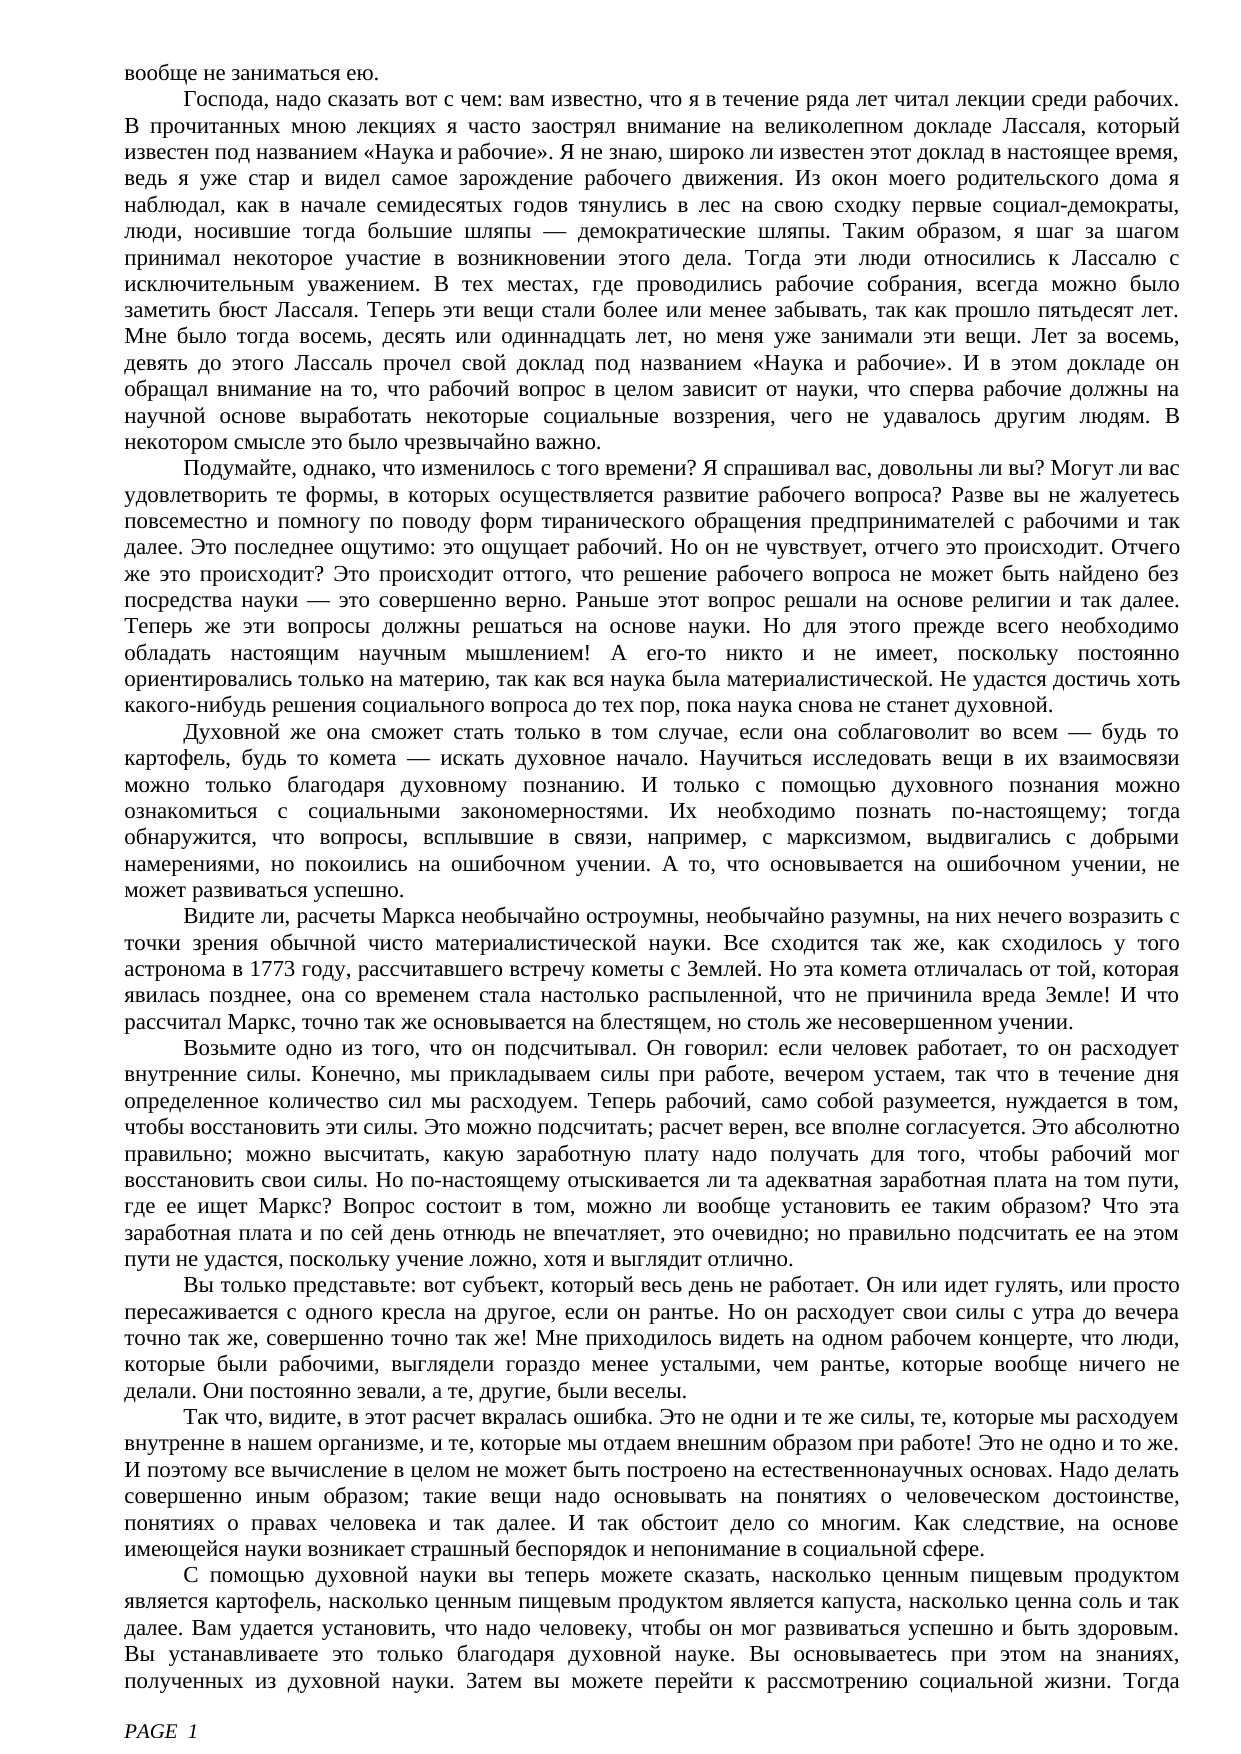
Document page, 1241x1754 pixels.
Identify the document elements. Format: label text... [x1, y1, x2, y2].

text Так что, видите, в этот расчет вкралась ошибка. Это не одни и те же силы, те, которые мы расходуем внутренне в нашем организме, и те, которые мы отдаем внешним образом при работе! Это не одно и то же. И поэтому все вычисление в целом не может быть построено на естественнонаучных основах. Надо делать совершенно иным образом; такие вещи надо основывать на понятиях о человеческом достоинстве, понятиях о правах человека и так далее. И так обстоит дело со многим. Как следствие, на основе имеющейся науки возникает страшный беспорядок и непонимание в социальной сфере. [124, 1403, 1181, 1561]
text Подумайте, однако, что изменилось с того времени? Я спрашивал вас, довольны ли вы? Могут ли вас удовлетворить те формы, в которых осуществляется развитие рабочего вопроса? Разве вы не жалуетесь повсеместно и помногу по поводу форм тиранического обращения предпринимателей с рабочими и так далее. Это последнее ощутимо: это ощущает рабочий. Но он не чувствует, отчего это происходит. Отчего же это происходит? Это происходит оттого, что решение рабочего вопроса не может быть найдено без посредства науки — это совершенно верно. Раньше этот вопрос решали на основе религии и так далее. Теперь же эти вопросы должны решаться на основе науки. Но для этого прежде всего необходимо обладать настоящим научным мышлением! А его-то никто и не имеет, поскольку постоянно ориентировались только на материю, так как вся наука была материалистической. Не удастся достичь хоть какого-нибудь решения социального вопроса до тех пор, пока наука снова не станет духовной. [124, 454, 1181, 718]
text Вы только представьте: вот субъект, который весь день не работает. Он или идет гулять, или просто пересаживается с одного кресла на другое, если он рантье. Но он расходует свои силы с утра до вечера точно так же, совершенно точно так же! Мне приходилось видеть на одном рабочем концерте, что люди, которые были рабочими, выглядели гораздо менее усталыми, чем рантье, которые вообще ничего не делали. Они постоянно зевали, а те, другие, были веселы. [124, 1271, 1181, 1403]
text Господа, надо сказать вот с чем: вам известно, что я в течение ряда лет читал лекции среди рабочих. В прочитанных мною лекциях я часто заострял внимание на великолепном докладе Лассаля, который известен под названием «Наука и рабочие». Я не знаю, широко ли известен этот доклад в настоящее время, ведь я уже стар и видел самое зарождение рабочего движения. Из окон моего родительского дома я наблюдал, как в начале семидесятых годов тянулись в лес на свою сходку первые социал-демократы, люди, носившие тогда большие шляпы — демократические шляпы. Таким образом, я шаг за шагом принимал некоторое участие в возникновении этого дела. Тогда эти люди относились к Лассалю с исключительным уважением. В тех местах, где проводились рабочие собрания, всегда можно было заметить бюст Лассаля. Теперь эти вещи стали более или менее забывать, так как прошло пятьдесят лет. Мне было тогда восемь, десять или одиннадцать лет, но меня уже занимали эти вещи. Лет за восемь, девять до этого Лассаль прочел свой доклад под названием «Наука и рабочие». И в этом докладе он обращал внимание на то, что рабочий вопрос в целом зависит от науки, что сперва рабочие должны на научной основе выработать некоторые социальные воззрения, чего не удавалось другим людям. В некотором смысле это было чрезвычайно важно. [124, 85, 1181, 454]
text Видите ли, расчеты Маркса необычайно остроумны, необычайно разумны, на них нечего возразить с точки зрения обычной чисто материалистической науки. Все сходится так же, как сходилось у того астронома в 1773 году, рассчитавшего встречу кометы с Землей. Но эта комета отличалась от той, которая явилась позднее, она со временем стала настолько распыленной, что не причинила вреда Земле! И что рассчитал Маркс, точно так же основывается на блестящем, но столь же несовершенном учении. [124, 902, 1181, 1034]
text С помощью духовной науки вы теперь можете сказать, насколько ценным пищевым продуктом является картофель, насколько ценным пищевым продуктом является капуста, насколько ценна соль и так далее. Вам удается установить, что надо человеку, чтобы он мог развиваться успешно и быть здоровым. Вы устанавливаете это только благодаря духовной науке. Вы основываетесь при этом на знаниях, полученных из духовной науки. Затем вы можете перейти к рассмотрению социальной жизни. Тогда [124, 1561, 1181, 1693]
text Духовной же она сможет стать только в том случае, если она соблаговолит во всем — будь то картофель, будь то комета — искать духовное начало. Научиться исследовать вещи в их взаимосвязи можно только благодаря духовному познанию. И только с помощью духовного познания можно ознакомиться с социальными закономерностями. Их необходимо познать по-настоящему; тогда обнаружится, что вопросы, всплывшие в связи, например, с марксизмом, выдвигались с добрыми намерениями, но покоились на ошибочном учении. А то, что основывается на ошибочном учении, не может развиваться успешно. [124, 718, 1181, 902]
text вообще не заниматься ею. [124, 59, 1181, 85]
text Возьмите одно из того, что он подсчитывал. Он говорил: если человек работает, то он расходует внутренние силы. Конечно, мы прикладываем силы при работе, вечером устаем, так что в течение дня определенное количество сил мы расходуем. Теперь рабочий, само собой разумеется, нуждается в том, чтобы восстановить эти силы. Это можно подсчитать; расчет верен, все вполне согласуется. Это абсолютно правильно; можно высчитать, какую заработную плату надо получать для того, чтобы рабочий мог восстановить свои силы. Но по-настоящему отыскивается ли та адекватная заработная плата на том пути, где ее ищет Маркс? Вопрос состоит в том, можно ли вообще установить ее таким образом? Что эта заработная плата и по сей день отнюдь не впечатляет, это очевидно; но правильно подсчитать ее на этом пути не удастся, поскольку учение ложно, хотя и выглядит отлично. [124, 1034, 1181, 1271]
